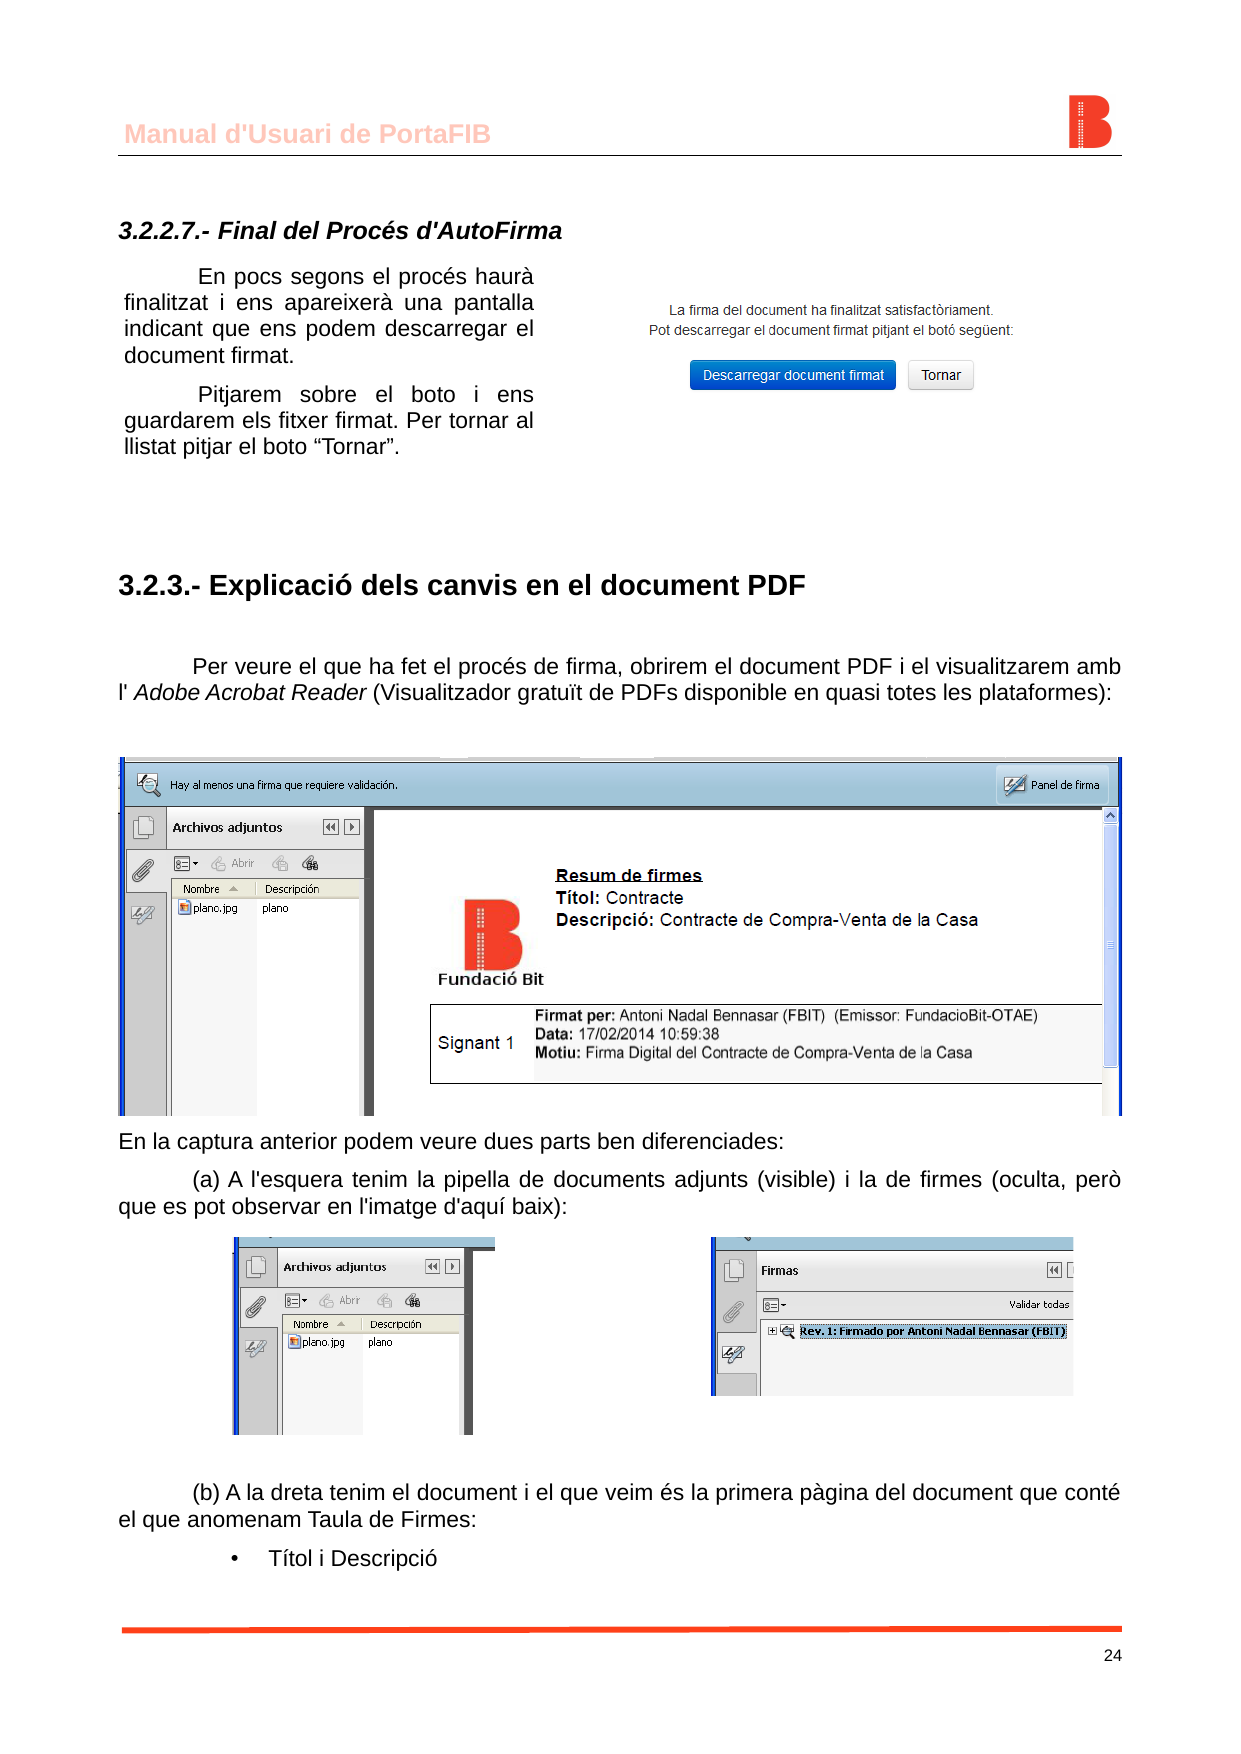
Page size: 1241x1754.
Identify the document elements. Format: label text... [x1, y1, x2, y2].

text (a) A l'esquera tenim la pipella de documents adjunts (visible) i la de firmes (oculta, però que es pot observar en l'imatge d'aquí baix): [118, 1166, 1122, 1219]
table_header [540, 257, 1122, 478]
picture [232, 1237, 495, 1435]
picture [711, 1237, 1074, 1396]
text En la captura anterior podem veure dues parts ben diferenciades: [118, 1128, 1122, 1154]
text Per veure el que ha fet el procés de firma, obrirem el document PDF i el visualitzarem amb l' Adobe Acrobat Reader (Visualitzador gratuït de PDFs disponible en quasi totes les plataformes): [118, 653, 1122, 706]
subtitle Final del Procés d'AutoFirma [118, 216, 1122, 244]
text (b) A la dreta tenim el document i el que veim és la primera pàgina del document que conté el que anomenam Taula de Firmes: [118, 1479, 1122, 1532]
list Títol i Descripció [231, 1544, 1122, 1571]
picture [1063, 94, 1117, 150]
table_header [662, 1232, 1122, 1441]
subtitle Explicació dels canvis en el document PDF [118, 568, 1122, 602]
picture [586, 262, 1076, 412]
picture [118, 757, 1123, 1116]
table_header [118, 1232, 609, 1441]
table_header En pocs segons el procés haurà finalitzat i ens apareixerà una pantalla indicant que ens podem descarregar el document firmat. Pitjarem sobre el boto i ens guardarem els fitxer firmat. Per tornar al llistat pitjar el boto “Tornar”. [118, 257, 540, 478]
table_header [609, 1232, 662, 1441]
